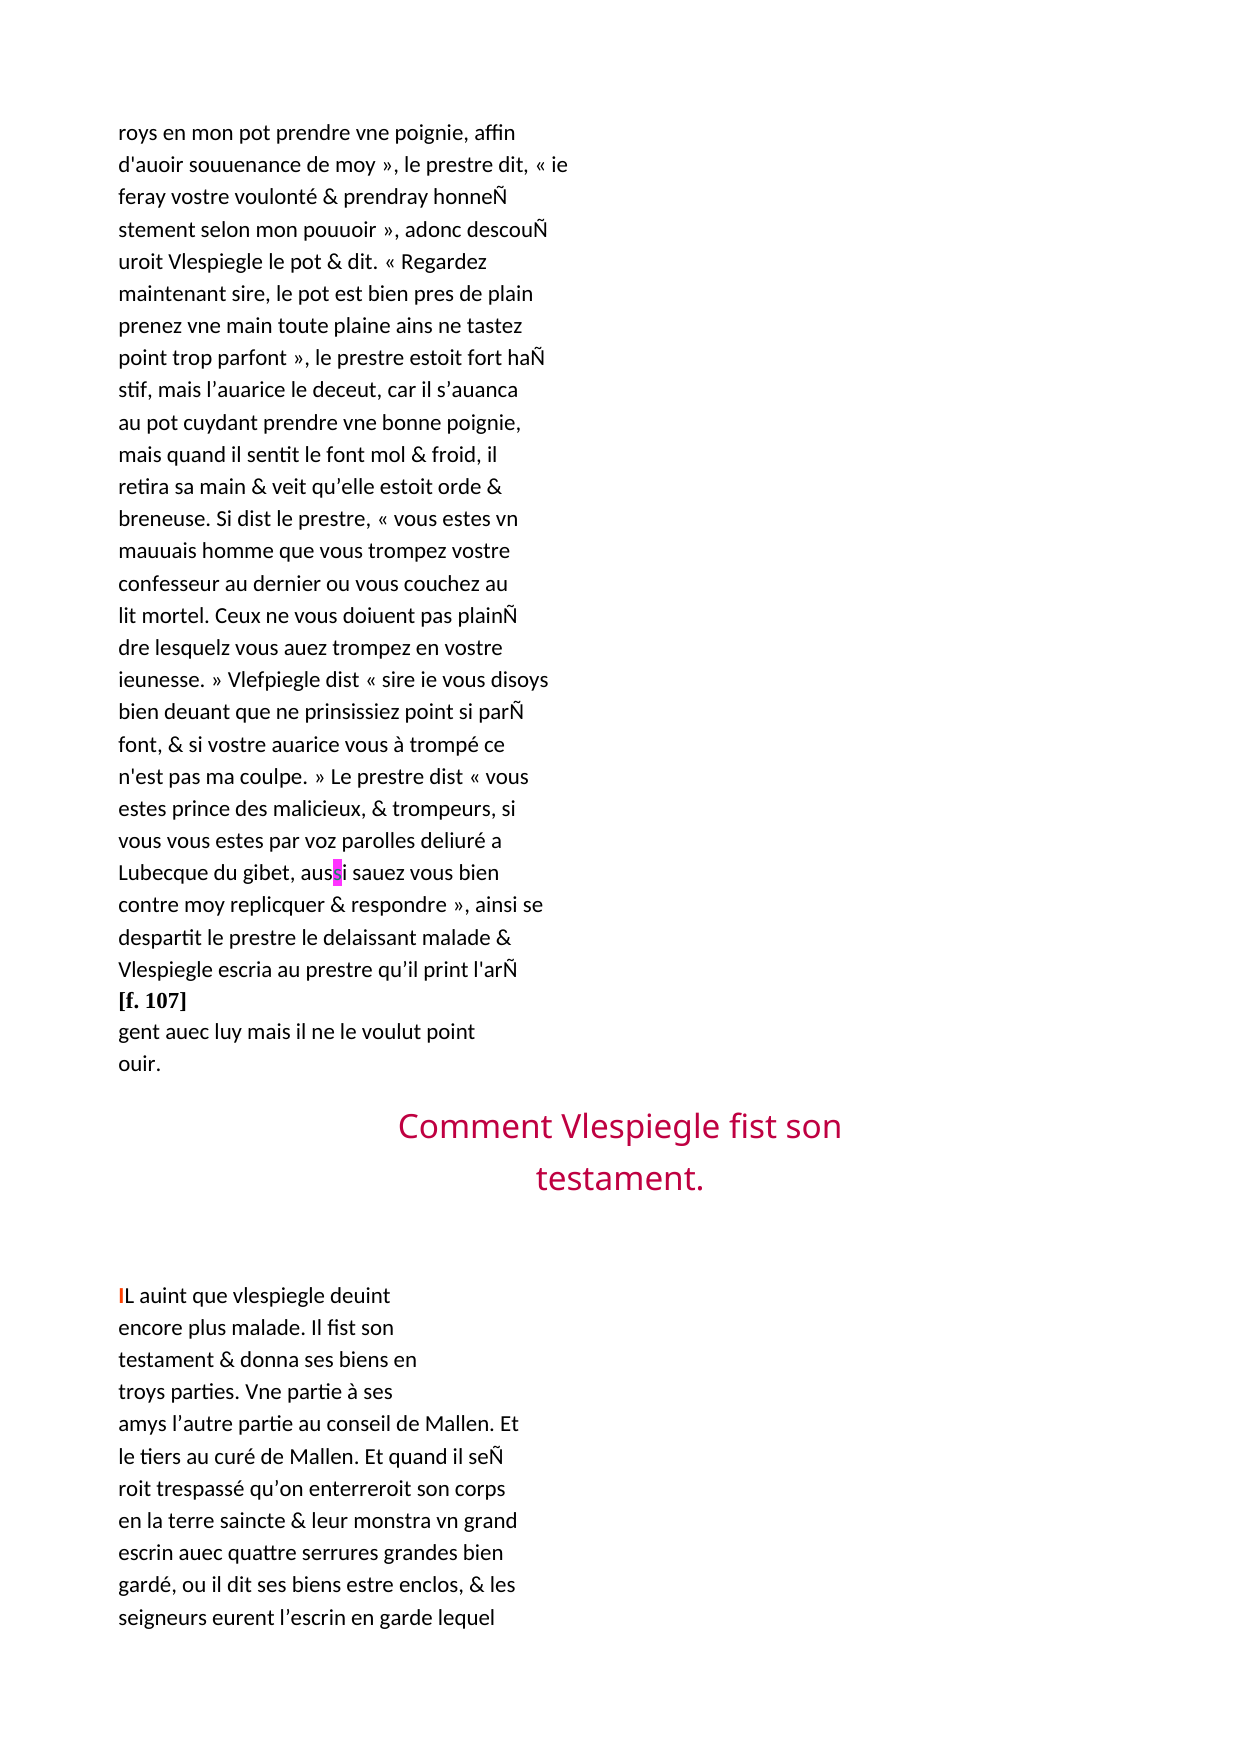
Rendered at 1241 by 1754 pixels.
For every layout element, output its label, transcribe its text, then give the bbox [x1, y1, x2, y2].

text Comment Vlespiegle fist son testament. [118, 1103, 1122, 1200]
text roys en mon pot prendre vne poignie, affin d'auoir souuenance de moy », le prestre dit, « ie feray vostre voulonté & prendray honneÑ stement selon mon pouuoir », adonc descouÑ uroit Vlespiegle le pot & dit. « Regardez maintenant sire, le pot est bien pres de plain prenez vne main toute plaine ains ne tastez point trop parfont », le prestre estoit fort haÑ stif, mais l’auarice le deceut, car il s’auanca au pot cuydant prendre vne bonne poignie, mais quand il sentit le font mol & froid, il retira sa main & veit qu’elle estoit orde & breneuse. Si dist le prestre, « vous estes vn mauuais homme que vous trompez vostre confesseur au dernier ou vous couchez au lit mortel. Ceux ne vous doiuent pas plainÑ dre lesquelz vous auez trompez en vostre ieunesse. » Vlefpiegle dist « sire ie vous disoys bien deuant que ne prinsissiez point si parÑ font, & si vostre auarice vous à trompé ce n'est pas ma coulpe. » Le prestre dist « vous estes prince des malicieux, & trompeurs, si vous vous estes par voz parolles deliuré a Lubecque du gibet, aussi sauez vous bien contre moy replicquer & respondre », ainsi se despartit le prestre le delaissant malade & Vlespiegle escria au prestre qu’il print l'arÑ [f. 107] gent auec luy mais il ne le voulut point ouir. [118, 118, 1122, 1078]
text IL auint que vlespiegle deuint encore plus malade. Il fist son testament & donna ses biens en troys parties. Vne partie à ses amys l’autre partie au conseil de Mallen. Et le tiers au curé de Mallen. Et quand il seÑ roit trespassé qu’on enterreroit son corps en la terre saincte & leur monstra vn grand escrin auec quattre serrures grandes bien gardé, ou il dit ses biens estre enclos, & les seigneurs eurent l’escrin en garde lequel [118, 1281, 1122, 1631]
